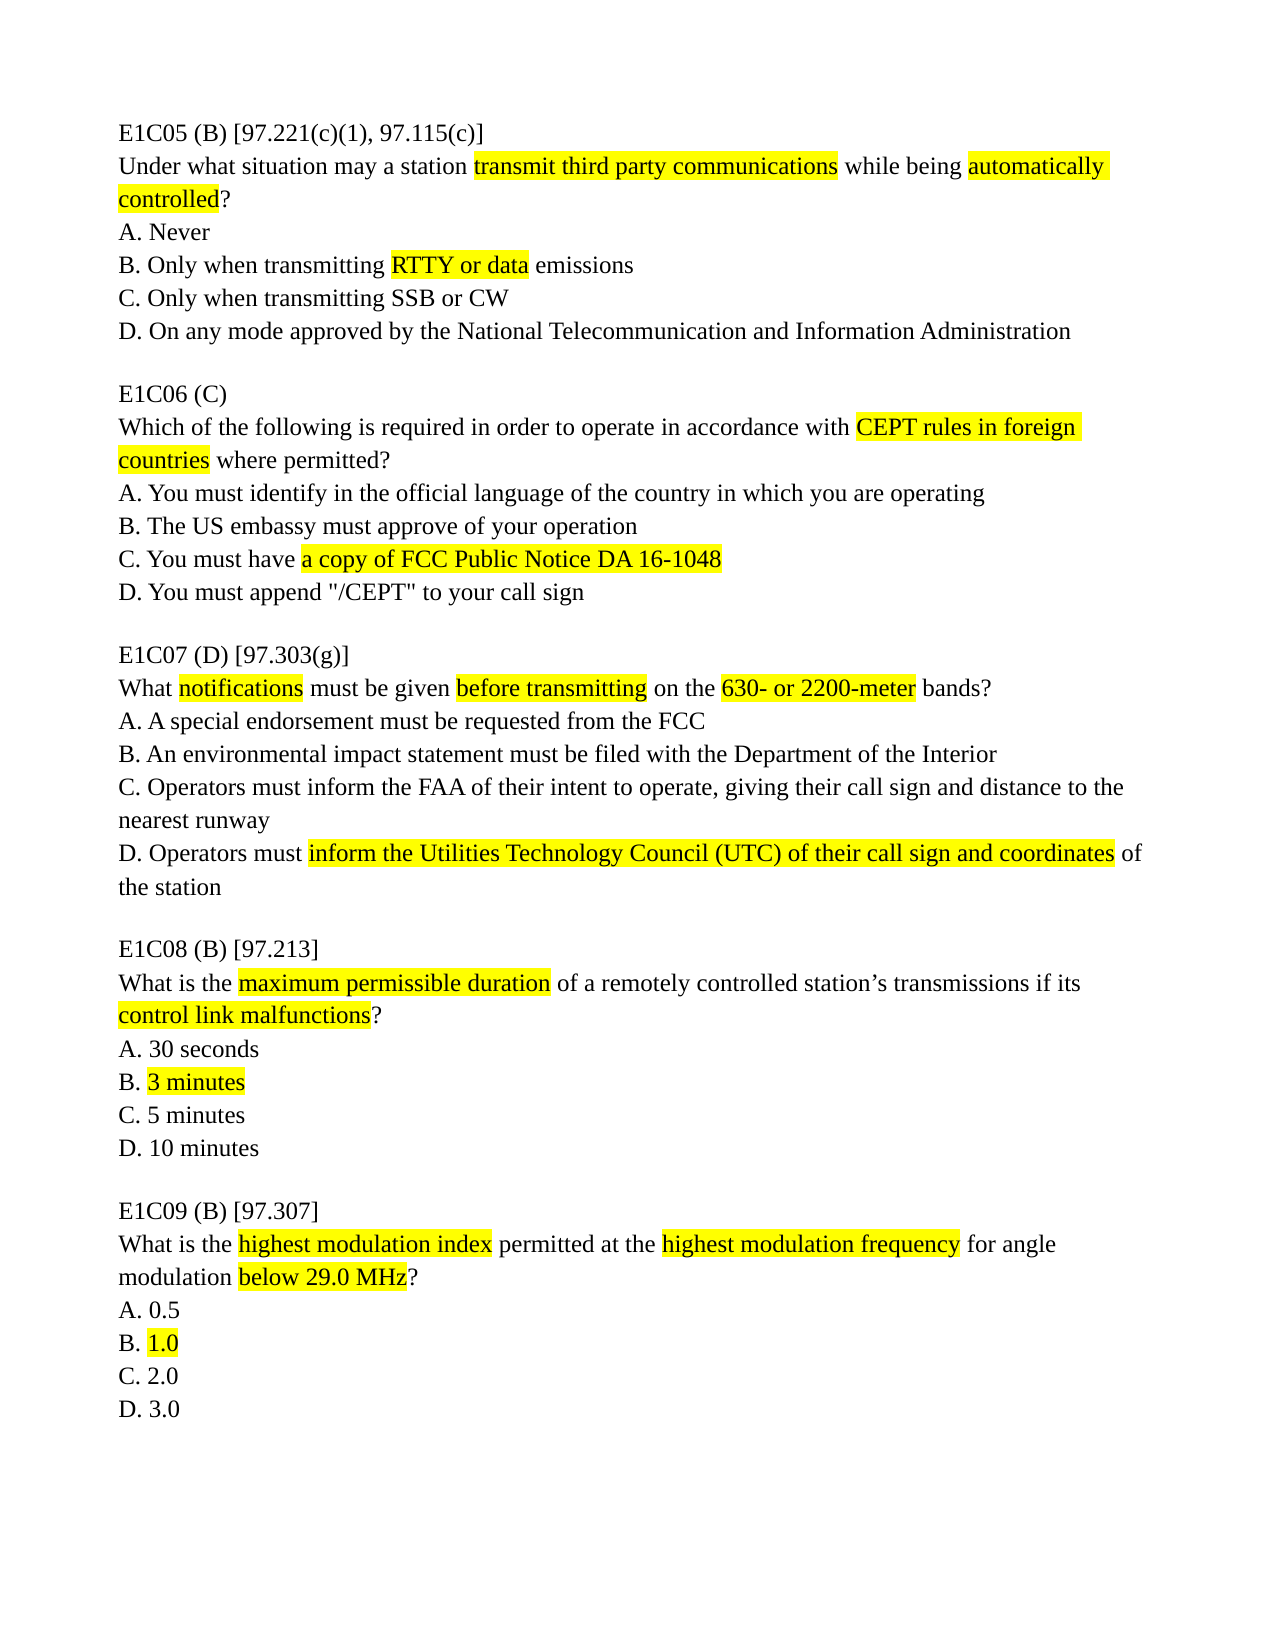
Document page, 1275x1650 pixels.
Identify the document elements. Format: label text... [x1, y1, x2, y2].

text E1C05 (B) [97.221(c)(1), 97.115(c)] Under what situation may a station transmit third party communications while being automatically controlled? A. Never B. Only when transmitting RTTY or data emissions C. Only when transmitting SSB or CW D. On any mode approved by the National Telecommunication and Information Administration [118, 118, 1157, 345]
text E1C08 (B) [97.213] What is the maximum permissible duration of a remotely controlled station’s transmissions if its control link malfunctions? A. 30 seconds B. 3 minutes C. 5 minutes D. 10 minutes [118, 934, 1157, 1161]
text E1C07 (D) [97.303(g)] What notifications must be given before transmitting on the 630- or 2200-meter bands? A. A special endorsement must be requested from the FCC B. An environmental impact statement must be filed with the Department of the Interior C. Operators must inform the FAA of their intent to operate, giving their call sign and distance to the nearest runway D. Operators must inform the Utilities Technology Council (UTC) of their call sign and coordinates of the station [118, 640, 1157, 900]
text E1C06 (C) Which of the following is required in order to operate in accordance with CEPT rules in foreign countries where permitted? A. You must identify in the official language of the country in which you are operating B. The US embassy must approve of your operation C. You must have a copy of FCC Public Notice DA 16-1048 D. You must append "/CEPT" to your call sign [118, 379, 1157, 606]
text E1C09 (B) [97.307] What is the highest modulation index permitted at the highest modulation frequency for angle modulation below 29.0 MHz? A. 0.5 B. 1.0 C. 2.0 D. 3.0 [118, 1196, 1157, 1423]
